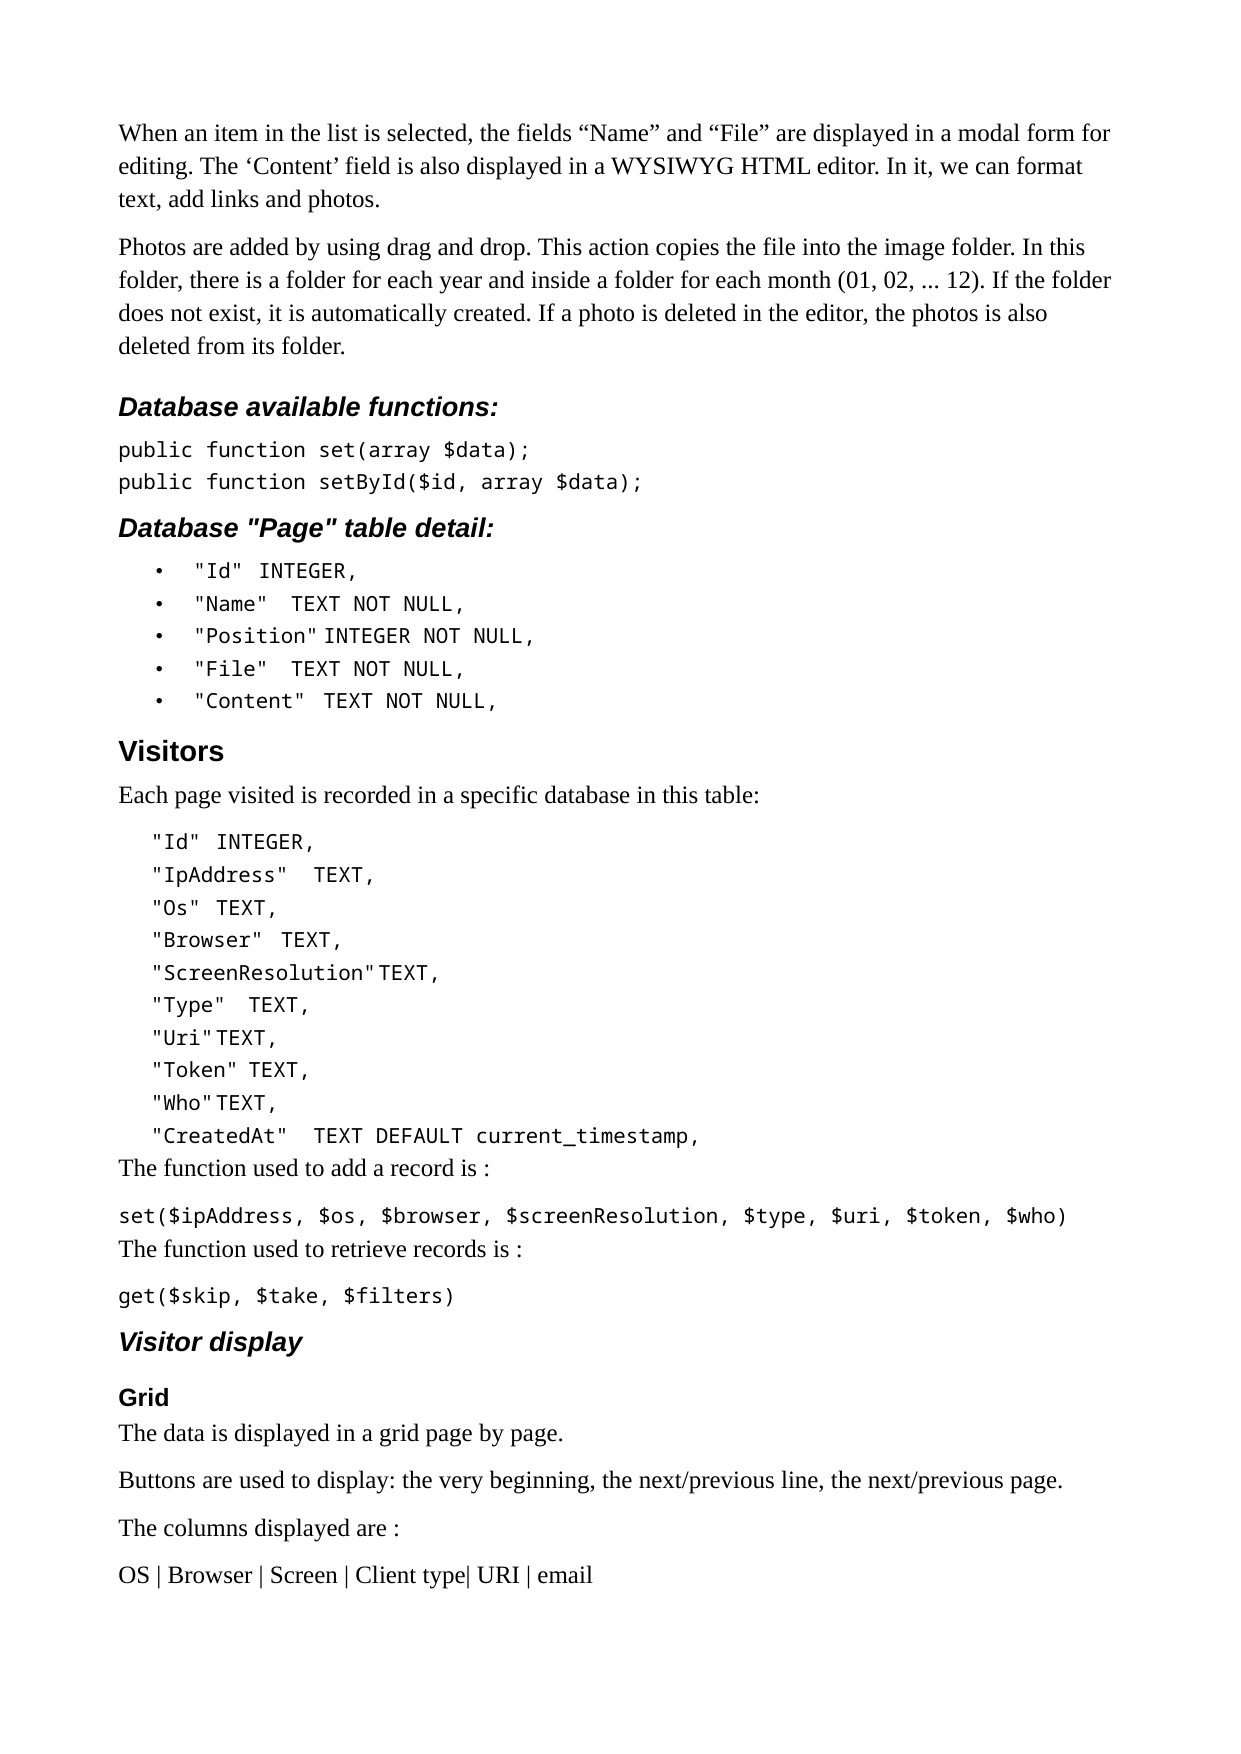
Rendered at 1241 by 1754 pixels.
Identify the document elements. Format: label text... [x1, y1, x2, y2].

subtitle Grid [118, 1383, 1122, 1411]
text public function setById($id, array $data); [118, 467, 1122, 496]
text Photos are added by using drag and drop. This action copies the file into the image folder. In this folder, there is a folder for each year and inside a folder for each month (01, 02, ... 12). If the folder does not exist, it is automatically created. If a photo is deleted in the editor, the photos is also deleted from its folder. [118, 232, 1122, 359]
text The function used to add a record is : [118, 1153, 1122, 1182]
subtitle Database "Page" table detail: [118, 512, 1122, 544]
text "Uri" TEXT, [118, 1023, 1122, 1051]
list "Content" TEXT NOT NULL, [156, 687, 1122, 715]
text "Type" TEXT, [118, 990, 1122, 1019]
text set($ipAddress, $os, $browser, $screenResolution, $type, $uri, $token, $who) [118, 1201, 1122, 1229]
text Each page visited is recorded in a specific database in this table: [118, 780, 1122, 808]
text "Browser" TEXT, [118, 925, 1122, 954]
subtitle Database available functions: [118, 391, 1122, 422]
text "Who" TEXT, [118, 1088, 1122, 1117]
text "Token" TEXT, [118, 1056, 1122, 1084]
list "Name" TEXT NOT NULL, [156, 589, 1122, 617]
text The function used to retrieve records is : [118, 1234, 1122, 1262]
text Buttons are used to display: the very beginning, the next/previous line, the next/previous page. [118, 1465, 1122, 1494]
text public function set(array $data); [118, 435, 1122, 463]
text The columns displayed are : [118, 1513, 1122, 1542]
list "Position" INTEGER NOT NULL, [156, 621, 1122, 650]
subtitle Visitor display [118, 1326, 1122, 1358]
text "Id" INTEGER, [118, 827, 1122, 856]
text "IpAddress" TEXT, [118, 860, 1122, 888]
list "Id" INTEGER, [156, 556, 1122, 584]
text "ScreenResolution" TEXT, [118, 958, 1122, 986]
text The data is displayed in a grid page by page. [118, 1418, 1122, 1446]
text "Os" TEXT, [118, 893, 1122, 921]
text OS | Browser | Screen | Client type| URI | email [118, 1560, 1122, 1589]
text When an item in the list is selected, the fields “Name” and “File” are displayed in a modal form for editing. The ‘Content’ field is also displayed in a WYSIWYG HTML editor. In it, we can format text, add links and photos. [118, 118, 1122, 213]
subtitle Visitors [118, 734, 1122, 767]
text get($skip, $take, $filters) [118, 1281, 1122, 1310]
text "CreatedAt" TEXT DEFAULT current_timestamp, [118, 1121, 1122, 1149]
list "File" TEXT NOT NULL, [156, 654, 1122, 682]
